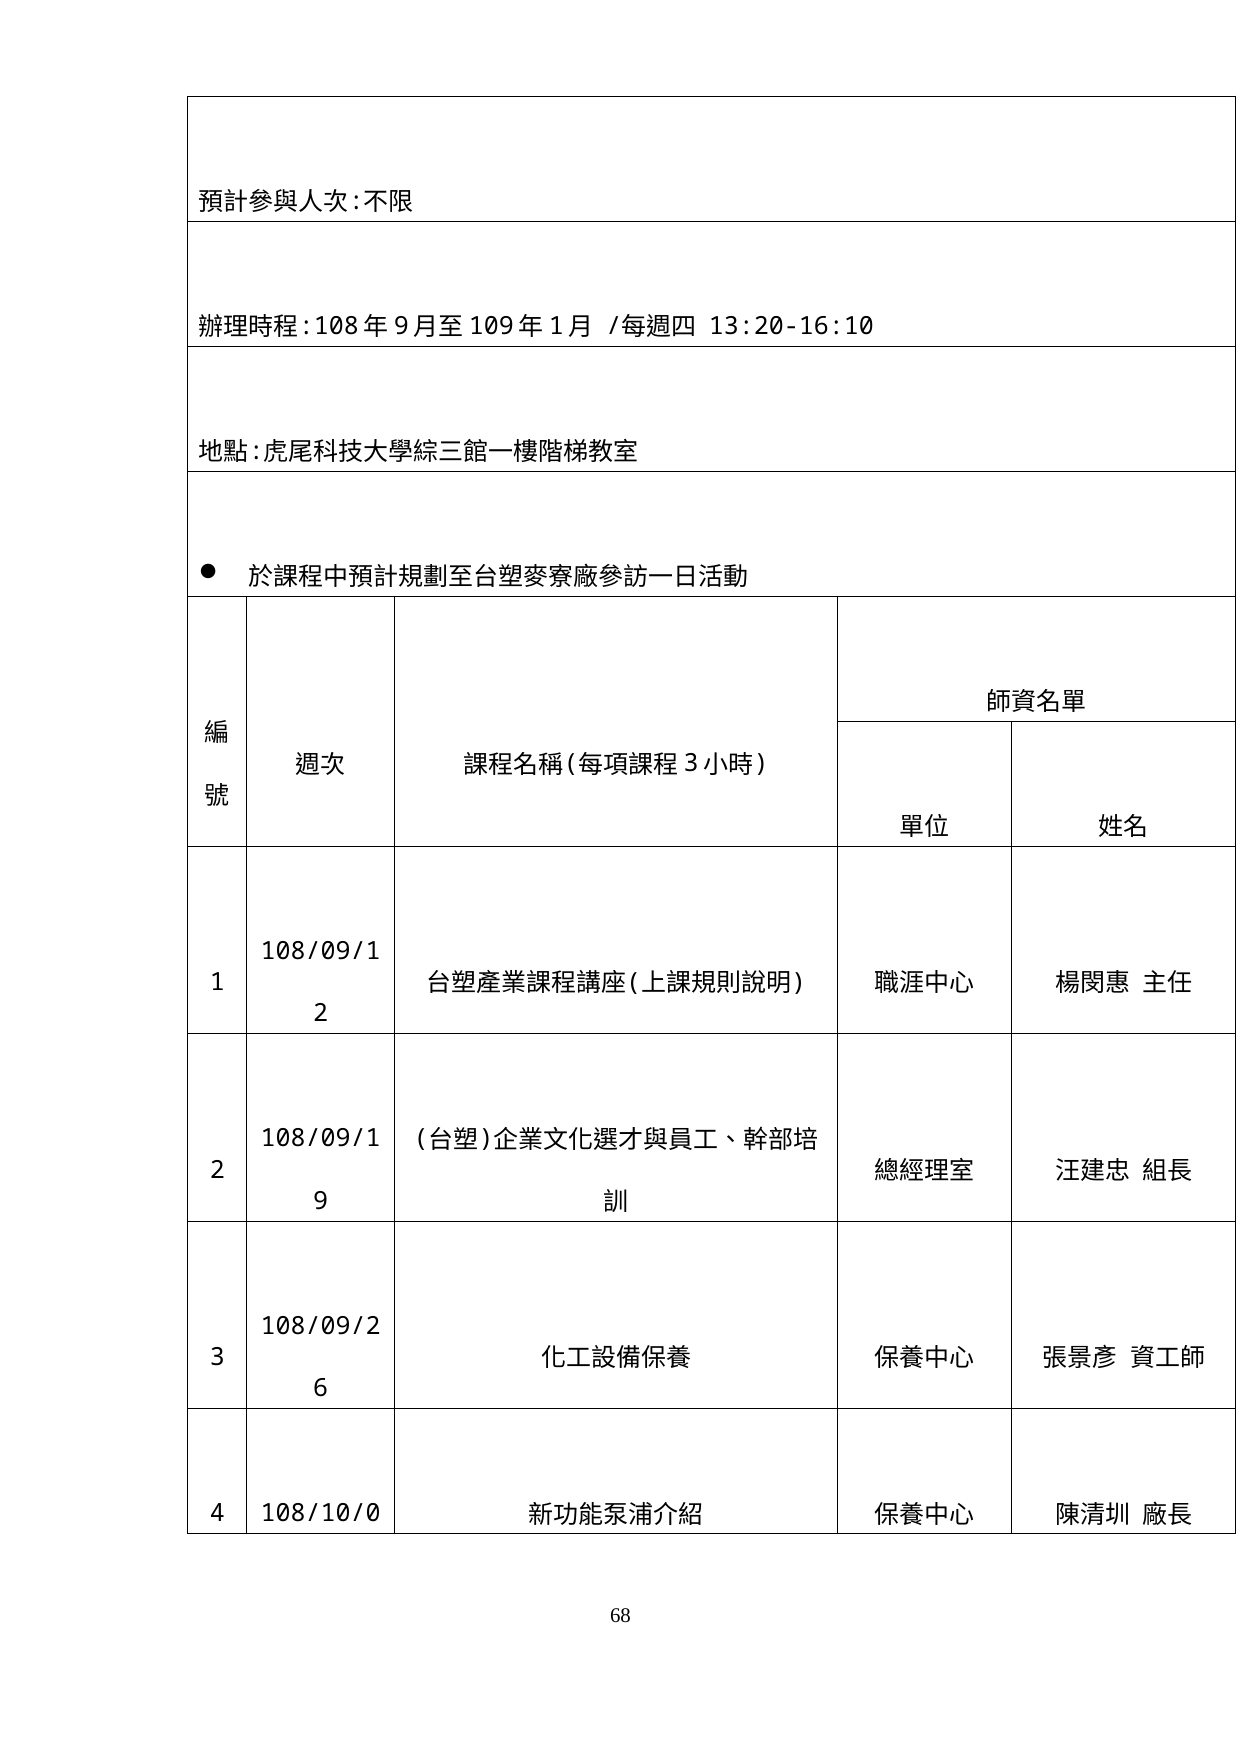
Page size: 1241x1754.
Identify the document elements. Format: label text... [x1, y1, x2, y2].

table_cell 3 [188, 1222, 246, 1408]
table_cell 4 [188, 1409, 246, 1533]
table_cell 保養中心 [838, 1222, 1011, 1408]
table_cell 1 [188, 847, 246, 1033]
table_cell 陳清圳 廠長 [1012, 1409, 1235, 1533]
table_cell 108/09/19 [247, 1034, 394, 1221]
table_cell 地點:虎尾科技大學綜三館一樓階梯教室 [188, 347, 1235, 471]
table_cell 108/09/26 [247, 1222, 394, 1408]
table_cell 姓名 [1012, 722, 1235, 846]
table_cell 總經理室 [838, 1034, 1011, 1221]
table_cell 週次 [247, 597, 394, 846]
table_cell 保養中心 [838, 1409, 1011, 1533]
table_cell 師資名單 [838, 597, 1235, 721]
table_cell 汪建忠 組長 [1012, 1034, 1235, 1221]
table_cell 2 [188, 1034, 246, 1221]
table_cell 楊閔惠 主任 [1012, 847, 1235, 1033]
table_cell 預計參與人次:不限 [188, 97, 1235, 221]
table_cell (台塑)企業文化選才與員工、幹部培訓 [395, 1034, 837, 1221]
table_cell 新功能泵浦介紹 [395, 1409, 837, 1533]
table_cell 辦理時程:108年9月至109年1月 /每週四 13:20-16:10 [188, 222, 1235, 346]
table_cell 職涯中心 [838, 847, 1011, 1033]
table_cell 單位 [838, 722, 1011, 846]
table_cell 張景彥 資工師 [1012, 1222, 1235, 1408]
table_cell 於課程中預計規劃至台塑麥寮廠參訪一日活動 [188, 472, 1235, 596]
table_cell 台塑產業課程講座(上課規則說明) [395, 847, 837, 1033]
table_cell 108/10/0 [247, 1409, 394, 1533]
table_cell 編號 [188, 597, 246, 846]
table_cell 108/09/12 [247, 847, 394, 1033]
table_cell 化工設備保養 [395, 1222, 837, 1408]
table_cell 課程名稱(每項課程3小時) [395, 597, 837, 846]
